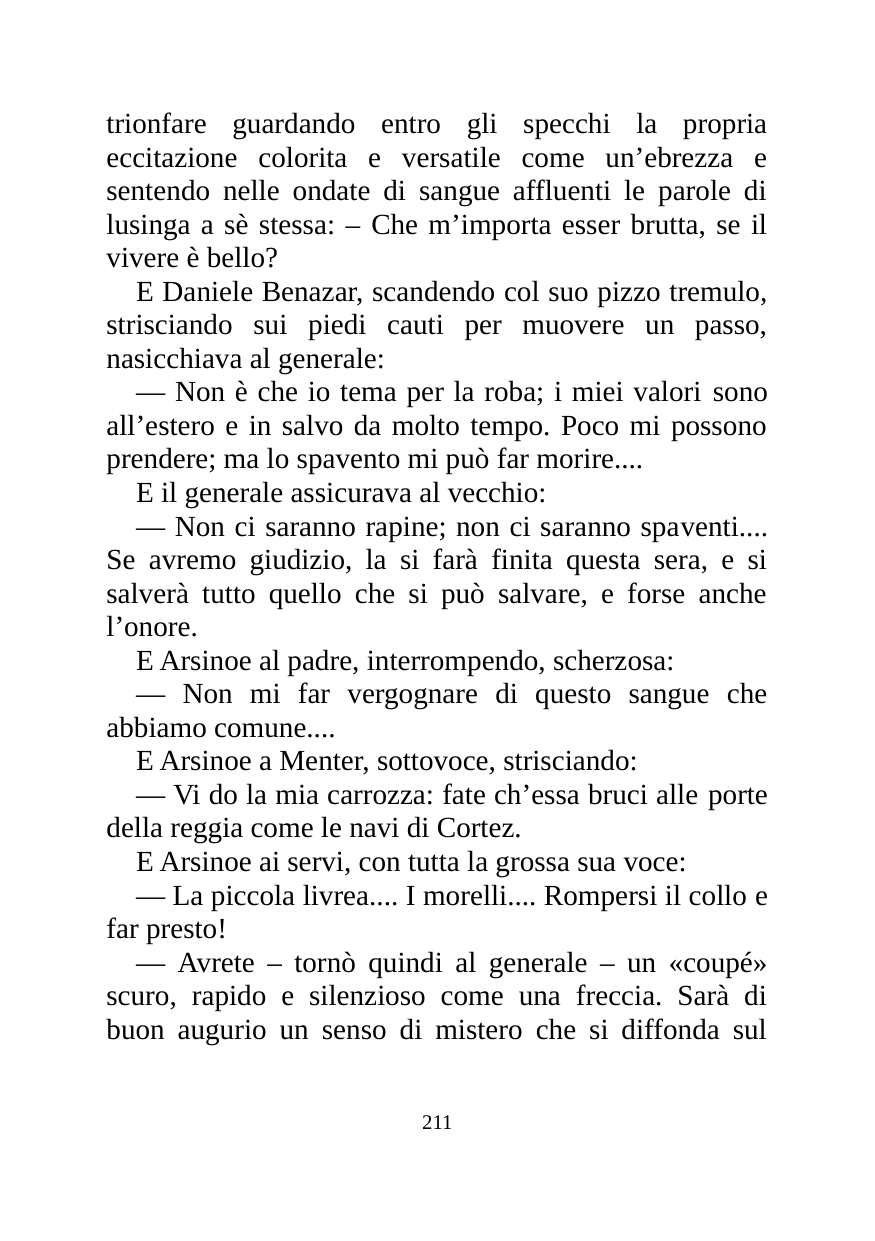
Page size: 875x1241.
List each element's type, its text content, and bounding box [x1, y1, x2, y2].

text E Arsinoe a Menter, sottovoce, strisciando: [106, 743, 768, 777]
text — Non è che io tema per la roba; i miei valori sono all’estero e in salvo da molto tempo. Poco mi possono prendere; ma lo spavento mi può far morire.... [106, 374, 768, 475]
text — Non ci saranno rapine; non ci saranno spaventi.... Se avremo giudizio, la si farà finita questa sera, e si salverà tutto quello che si può salvare, e forse anche l’onore. [106, 509, 768, 643]
text — Non mi far vergognare di questo sangue che abbiamo comune.... [106, 676, 768, 743]
text E Arsinoe ai servi, con tutta la grossa sua voce: [106, 844, 768, 878]
text — Vi do la mia carrozza: fate ch’essa bruci alle porte della reggia come le navi di Cortez. [106, 777, 768, 844]
text trionfare guardando entro gli specchi la propria eccitazione colorita e versatile come un’ebrezza e sentendo nelle ondate di sangue affluenti le parole di lusinga a sè stessa: – Che m’importa esser brutta, se il vivere è bello? [106, 106, 768, 274]
text E Arsinoe al padre, interrompendo, scherzosa: [106, 643, 768, 676]
text — Avrete – tornò quindi al generale – un «coupé» scuro, rapido e silenzioso come una freccia. Sarà di buon augurio un senso di mistero che si diffonda sul [106, 945, 768, 1045]
text E il generale assicurava al vecchio: [106, 475, 768, 509]
text E Daniele Benazar, scandendo col suo pizzo tremulo, strisciando sui piedi cauti per muovere un passo, nasicchiava al generale: [106, 274, 768, 374]
text — La piccola livrea.... I morelli.... Rompersi il collo e far presto! [106, 878, 768, 945]
